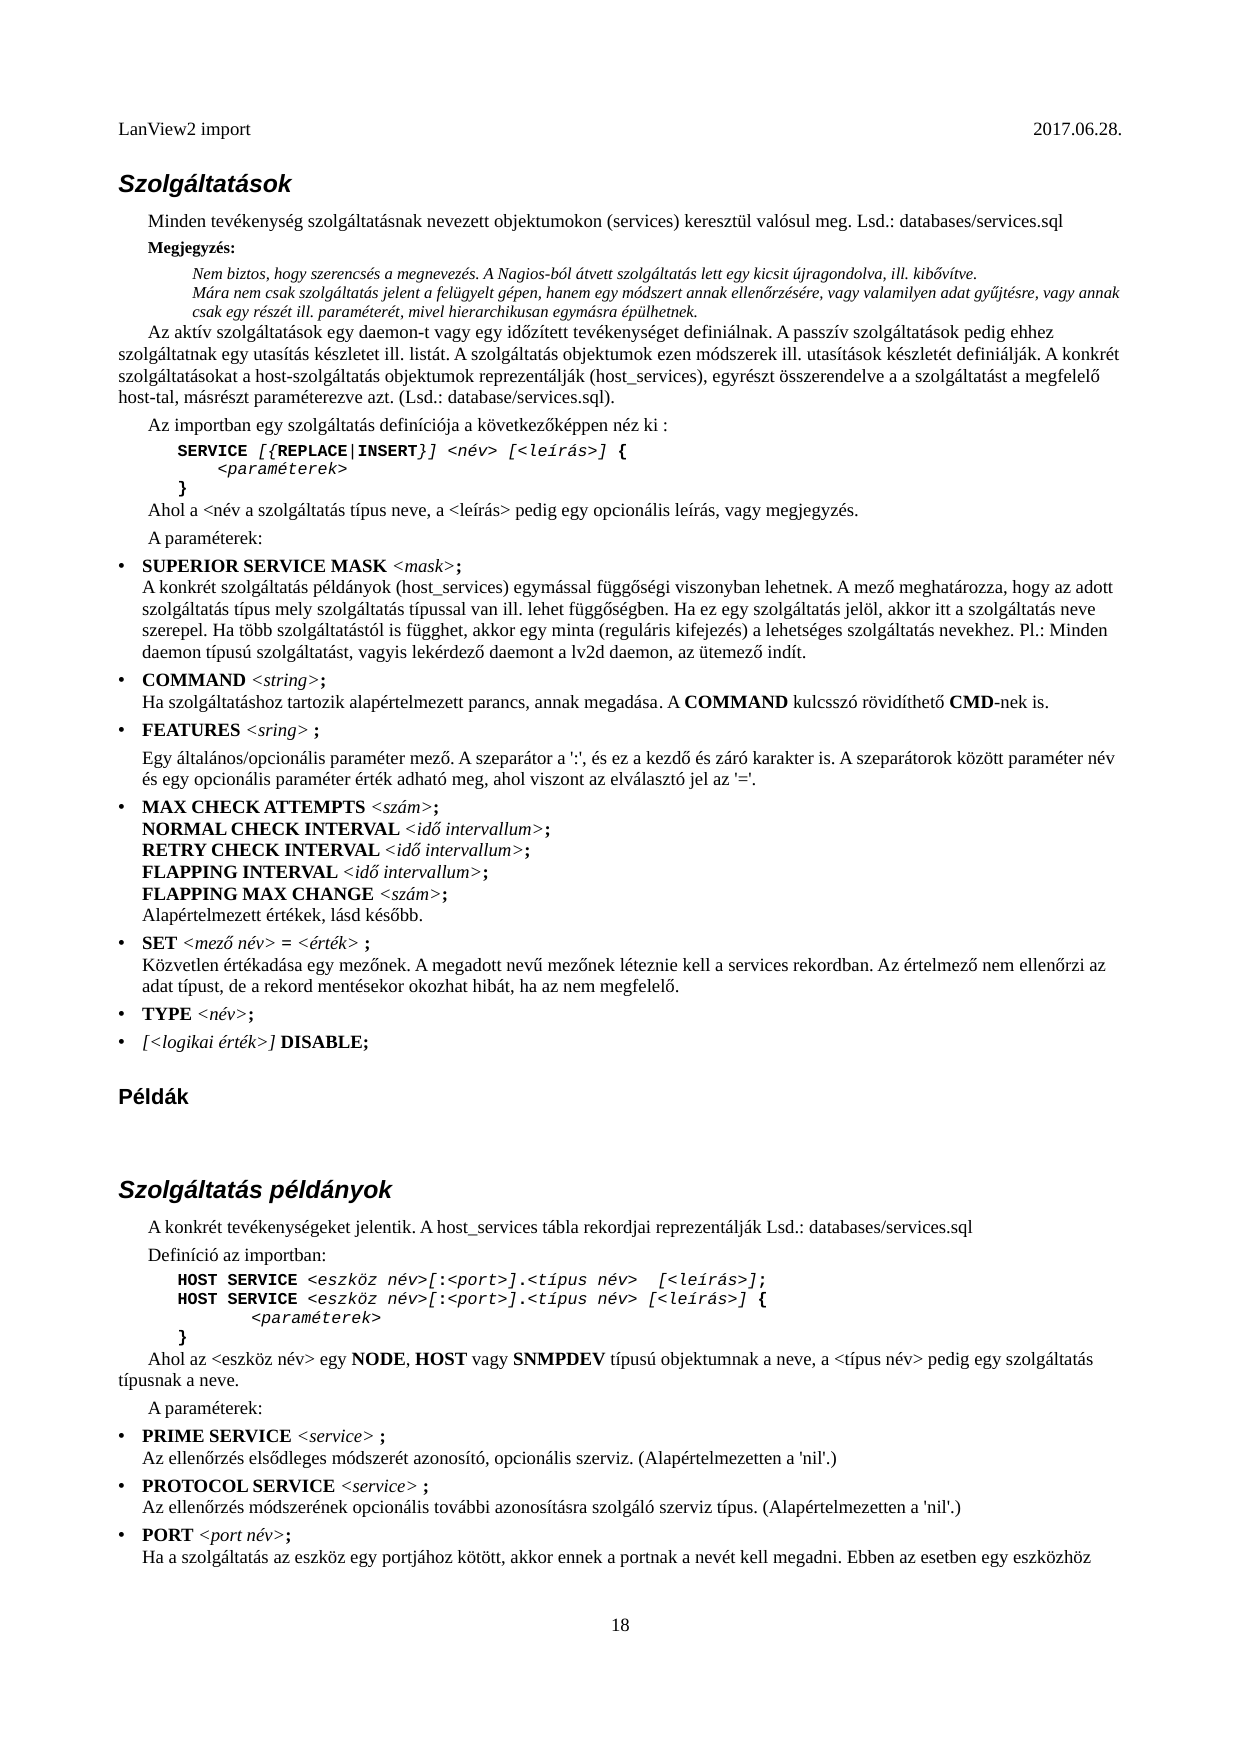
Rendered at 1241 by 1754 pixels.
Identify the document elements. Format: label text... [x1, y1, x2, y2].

text Minden tevékenység szolgáltatásnak nevezett objektumokon (services) keresztül valósul meg. Lsd.: databases/services.sql [118, 210, 1122, 232]
list PORT <port név>; Ha a szolgáltatás az eszköz egy portjához kötött, akkor ennek a portnak a nevét kell megadni. Ebben az esetben egy eszközhöz [118, 1524, 1122, 1567]
text HOST SERVICE <eszköz név>[:<port>].<típus név> [<leírás>]; [177, 1272, 1122, 1291]
list PRIME SERVICE <service> ; Az ellenőrzés elsődleges módszerét azonosító, opcionális szerviz. (Alapértelmezetten a 'nil'.) [118, 1425, 1122, 1468]
list COMMAND <string>; Ha szolgáltatáshoz tartozik alapértelmezett parancs, annak megadása. A COMMAND kulcsszó rövidíthető CMD-nek is. [118, 669, 1122, 712]
text A paraméterek: [118, 527, 1122, 548]
text } [177, 480, 1122, 499]
subtitle Szolgáltatások [118, 169, 1122, 198]
list FEATURES <sring> ; [118, 718, 1122, 740]
list TYPE <név>; [118, 1003, 1122, 1025]
text Az importban egy szolgáltatás definíciója a következőképpen néz ki : [118, 414, 1122, 436]
list SUPERIOR SERVICE MASK <mask>; A konkrét szolgáltatás példányok (host_services) egymással függőségi viszonyban lehetnek. A mező meghatározza, hogy az adott szolgáltatás típus mely szolgáltatás típussal van ill. lehet függőségben. Ha ez egy szolgáltatás jelöl, akkor itt a szolgáltatás neve szerepel. Ha több szolgáltatástól is függhet, akkor egy minta (reguláris kifejezés) a lehetséges szolgáltatás nevekhez. Pl.: Minden daemon típusú szolgáltatást, vagyis lekérdező daemont a lv2d daemon, az ütemező indít. [118, 555, 1122, 662]
text Nem biztos, hogy szerencsés a megnevezés. A Nagios-ból átvett szolgáltatás lett egy kicsit újragondolva, ill. kibővítve. [192, 264, 1122, 283]
subtitle Példák [118, 1084, 1122, 1109]
text } [177, 1328, 1122, 1347]
list [<logikai érték>] DISABLE; [118, 1031, 1122, 1053]
text HOST SERVICE <eszköz név>[:<port>].<típus név> [<leírás>] { [177, 1291, 1122, 1310]
text SERVICE [{REPLACE|INSERT}] <név> [<leírás>] { [177, 442, 1122, 461]
text A paraméterek: [118, 1397, 1122, 1418]
text <paraméterek> [177, 1310, 1122, 1328]
text <paraméterek> [177, 461, 1122, 480]
list PROTOCOL SERVICE <service> ; Az ellenőrzés módszerének opcionális további azonosításra szolgáló szerviz típus. (Alapértelmezetten a 'nil'.) [118, 1474, 1122, 1518]
text Ahol az <eszköz név> egy NODE, HOST vagy SNMPDEV típusú objektumnak a neve, a <típus név> pedig egy szolgáltatás típusnak a neve. [118, 1347, 1122, 1391]
text Definíció az importban: [118, 1244, 1122, 1266]
text A konkrét tevékenységeket jelentik. A host_services tábla rekordjai reprezentálják Lsd.: databases/services.sql [118, 1216, 1122, 1237]
list MAX CHECK ATTEMPTS <szám>; NORMAL CHECK INTERVAL <idő intervallum>; RETRY CHECK INTERVAL <idő intervallum>; FLAPPING INTERVAL <idő intervallum>; FLAPPING MAX CHANGE <szám>; Alapértelmezett értékek, lásd később. [118, 796, 1122, 926]
subtitle Szolgáltatás példányok [118, 1175, 1122, 1203]
list SET <mező név> = <érték> ; Közvetlen értékadása egy mezőnek. A megadott nevű mezőnek léteznie kell a services rekordban. Az értelmező nem ellenőrzi az adat típust, de a rekord mentésekor okozhat hibát, ha az nem megfelelő. [118, 932, 1122, 997]
list Egy általános/opcionális paraméter mező. A szeparátor a ':', és ez a kezdő és záró karakter is. A szeparátorok között paraméter név és egy opcionális paraméter érték adható meg, ahol viszont az elválasztó jel az '='. [118, 747, 1122, 790]
text Megjegyzés: [118, 238, 1122, 257]
text Ahol a <név a szolgáltatás típus neve, a <leírás> pedig egy opcionális leírás, vagy megjegyzés. [118, 499, 1122, 520]
text Mára nem csak szolgáltatás jelent a felügyelt gépen, hanem egy módszert annak ellenőrzésére, vagy valamilyen adat gyűjtésre, vagy annak csak egy részét ill. paraméterét, mivel hierarchikusan egymásra épülhetnek. [192, 283, 1122, 321]
text Az aktív szolgáltatások egy daemon-t vagy egy időzített tevékenységet definiálnak. A passzív szolgáltatások pedig ehhez szolgáltatnak egy utasítás készletet ill. listát. A szolgáltatás objektumok ezen módszerek ill. utasítások készletét definiálják. A konkrét szolgáltatásokat a host-szolgáltatás objektumok reprezentálják (host_services), egyrészt összerendelve a a szolgáltatást a megfelelő host-tal, másrészt paraméterezve azt. (Lsd.: database/services.sql). [118, 321, 1122, 408]
